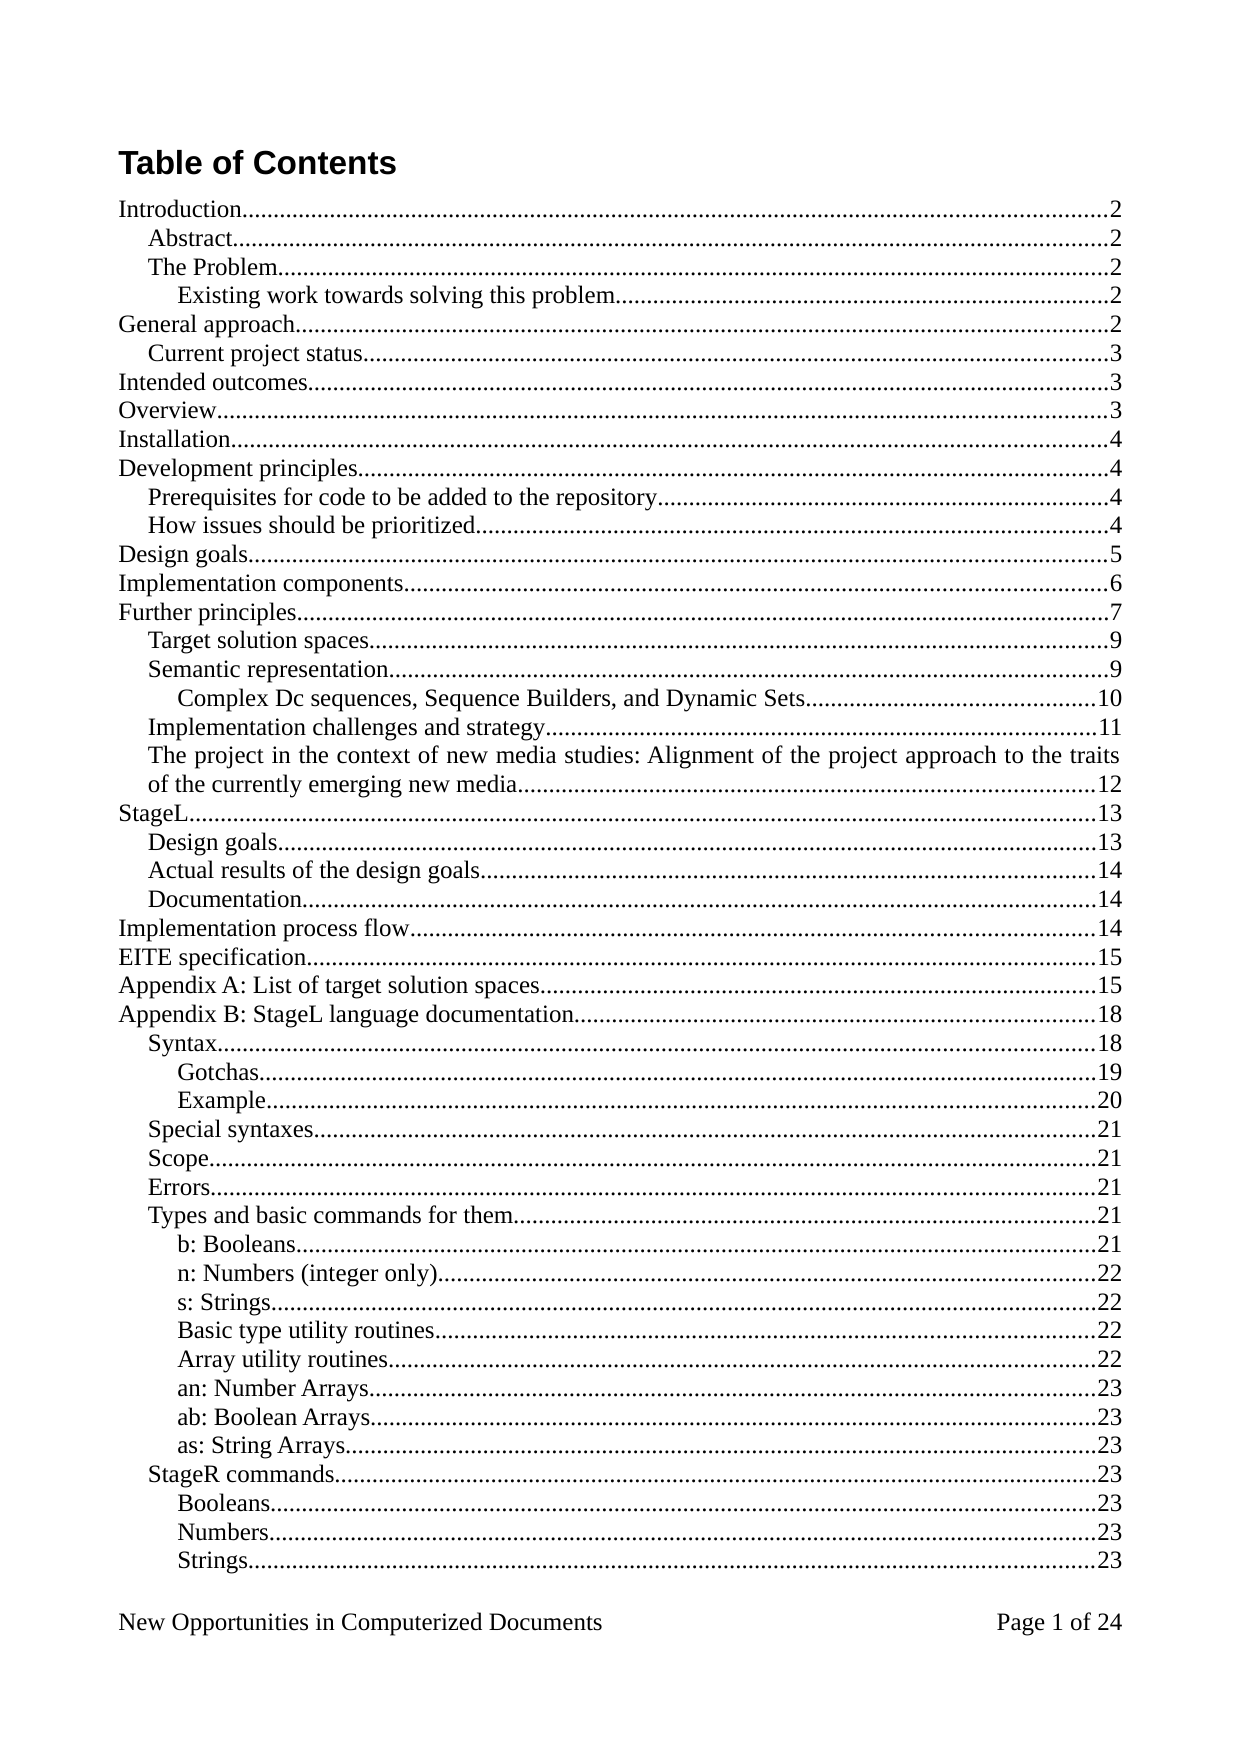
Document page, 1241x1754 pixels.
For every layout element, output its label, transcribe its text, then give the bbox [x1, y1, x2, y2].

text Types and basic commands for them 21 [148, 1200, 1122, 1229]
text Installation 4 [118, 424, 1122, 453]
text Syntax 18 [148, 1028, 1122, 1057]
text Implementation process flow 14 [118, 913, 1122, 942]
text How issues should be prioritized 4 [148, 510, 1122, 539]
text Appendix A: List of target solution spaces 15 [118, 970, 1122, 999]
subtitle Table of Contents [118, 143, 1122, 182]
text ab: Boolean Arrays 23 [177, 1402, 1122, 1430]
text Strings 23 [177, 1545, 1122, 1574]
text EITE specification 15 [118, 942, 1122, 970]
text Target solution spaces 9 [148, 625, 1122, 654]
text The project in the context of new media studies: Alignment of the project approach to the traits of the currently emerging new media 12 [148, 740, 1122, 798]
text an: Number Arrays 23 [177, 1373, 1122, 1402]
text Implementation challenges and strategy 11 [148, 712, 1122, 740]
text Overview 3 [118, 395, 1122, 424]
text Special syntaxes 21 [148, 1114, 1122, 1143]
text StageR commands 23 [148, 1459, 1122, 1488]
text Complex Dc sequences, Sequence Builders, and Dynamic Sets 10 [177, 683, 1122, 712]
text Numbers 23 [177, 1517, 1122, 1545]
text Actual results of the design goals 14 [148, 855, 1122, 884]
text Documentation 14 [148, 884, 1122, 913]
text Array utility routines 22 [177, 1344, 1122, 1373]
text Further principles 7 [118, 597, 1122, 625]
text The Problem 2 [148, 252, 1122, 280]
text Intended outcomes 3 [118, 367, 1122, 395]
text General approach 2 [118, 309, 1122, 338]
text Prerequisites for code to be added to the repository 4 [148, 482, 1122, 510]
text Design goals 5 [118, 539, 1122, 568]
text Existing work towards solving this problem 2 [177, 280, 1122, 309]
text s: Strings 22 [177, 1287, 1122, 1315]
text StageL 13 [118, 798, 1122, 827]
text Current project status 3 [148, 338, 1122, 367]
text Example 20 [177, 1085, 1122, 1114]
text Appendix B: StageL language documentation 18 [118, 999, 1122, 1028]
text Development principles 4 [118, 453, 1122, 482]
text n: Numbers (integer only) 22 [177, 1258, 1122, 1287]
text Introduction 2 [118, 194, 1122, 223]
text Design goals 13 [148, 827, 1122, 855]
text b: Booleans 21 [177, 1229, 1122, 1258]
text Implementation components 6 [118, 568, 1122, 597]
text Gotchas 19 [177, 1057, 1122, 1085]
text Scope 21 [148, 1143, 1122, 1172]
text as: String Arrays 23 [177, 1430, 1122, 1459]
text Abstract 2 [148, 223, 1122, 252]
text Errors 21 [148, 1172, 1122, 1200]
text Basic type utility routines 22 [177, 1315, 1122, 1344]
text Semantic representation 9 [148, 654, 1122, 683]
text Booleans 23 [177, 1488, 1122, 1517]
